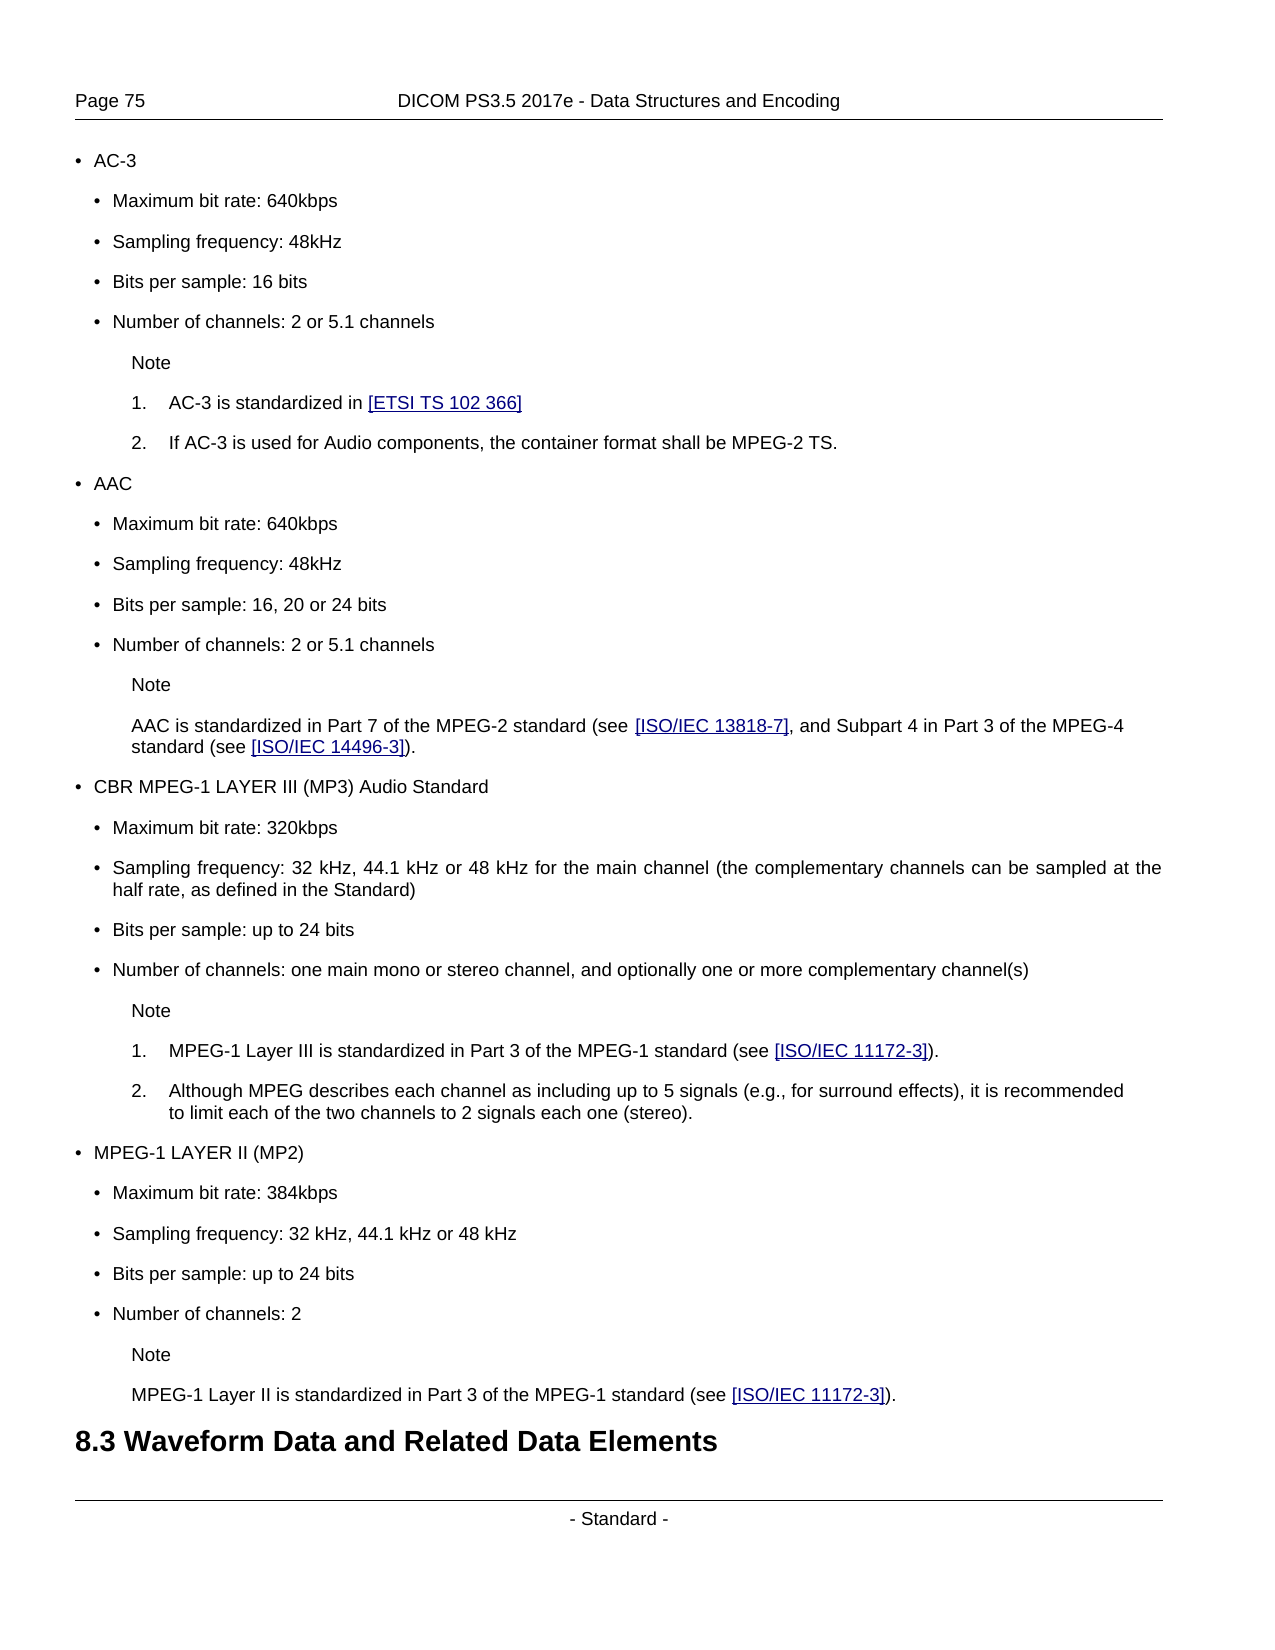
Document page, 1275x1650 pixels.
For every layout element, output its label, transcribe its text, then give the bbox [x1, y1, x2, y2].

list AC-3 [75, 150, 1162, 172]
list Sampling frequency: 48kHz [94, 231, 1162, 252]
list AAC [75, 472, 1162, 494]
list CBR MPEG-1 LAYER III (MP3) Audio Standard [75, 776, 1162, 798]
list Bits per sample: up to 24 bits [94, 919, 1162, 940]
list MPEG-1 Layer II is standardized in Part 3 of the MPEG-1 standard (see [ISO/IEC 11172-3]). [112, 1384, 1125, 1405]
list MPEG-1 LAYER II (MP2) [75, 1142, 1162, 1163]
list Number of channels: 2 or 5.1 channels [94, 311, 1162, 333]
list Note [112, 674, 1125, 696]
text 8.3 Waveform Data and Related Data Elements [75, 1424, 1162, 1458]
list Note [112, 999, 1125, 1021]
list Bits per sample: up to 24 bits [94, 1263, 1162, 1284]
list Sampling frequency: 48kHz [94, 553, 1162, 575]
list Bits per sample: 16 bits [94, 271, 1162, 292]
list AAC is standardized in Part 7 of the MPEG-2 standard (see [ISO/IEC 13818-7], and Subpart 4 in Part 3 of the MPEG-4 standard (see [ISO/IEC 14496-3]). [112, 714, 1125, 757]
list Number of channels: 2 [94, 1303, 1162, 1325]
list Number of channels: 2 or 5.1 channels [94, 634, 1162, 655]
list Sampling frequency: 32 kHz, 44.1 kHz or 48 kHz [94, 1222, 1162, 1244]
list Although MPEG describes each channel as including up to 5 signals (e.g., for surround effects), it is recommended to limit each of the two channels to 2 signals each one (stereo). [131, 1080, 1125, 1123]
list Note [112, 1343, 1125, 1365]
list Number of channels: one main mono or stereo channel, and optionally one or more complementary channel(s) [94, 959, 1162, 981]
list Note [112, 352, 1125, 373]
list Bits per sample: 16, 20 or 24 bits [94, 593, 1162, 615]
list Maximum bit rate: 640kbps [94, 190, 1162, 212]
list Maximum bit rate: 384kbps [94, 1182, 1162, 1204]
list Sampling frequency: 32 kHz, 44.1 kHz or 48 kHz for the main channel (the complementary channels can be sampled at the half rate, as defined in the Standard) [94, 857, 1162, 900]
list Maximum bit rate: 640kbps [94, 513, 1162, 534]
list If AC-3 is used for Audio components, the container format shall be MPEG-2 TS. [131, 432, 1125, 454]
list Maximum bit rate: 320kbps [94, 817, 1162, 838]
list MPEG-1 Layer III is standardized in Part 3 of the MPEG-1 standard (see [ISO/IEC 11172-3]). [131, 1040, 1125, 1061]
list AC-3 is standardized in [ETSI TS 102 366] [131, 392, 1125, 413]
